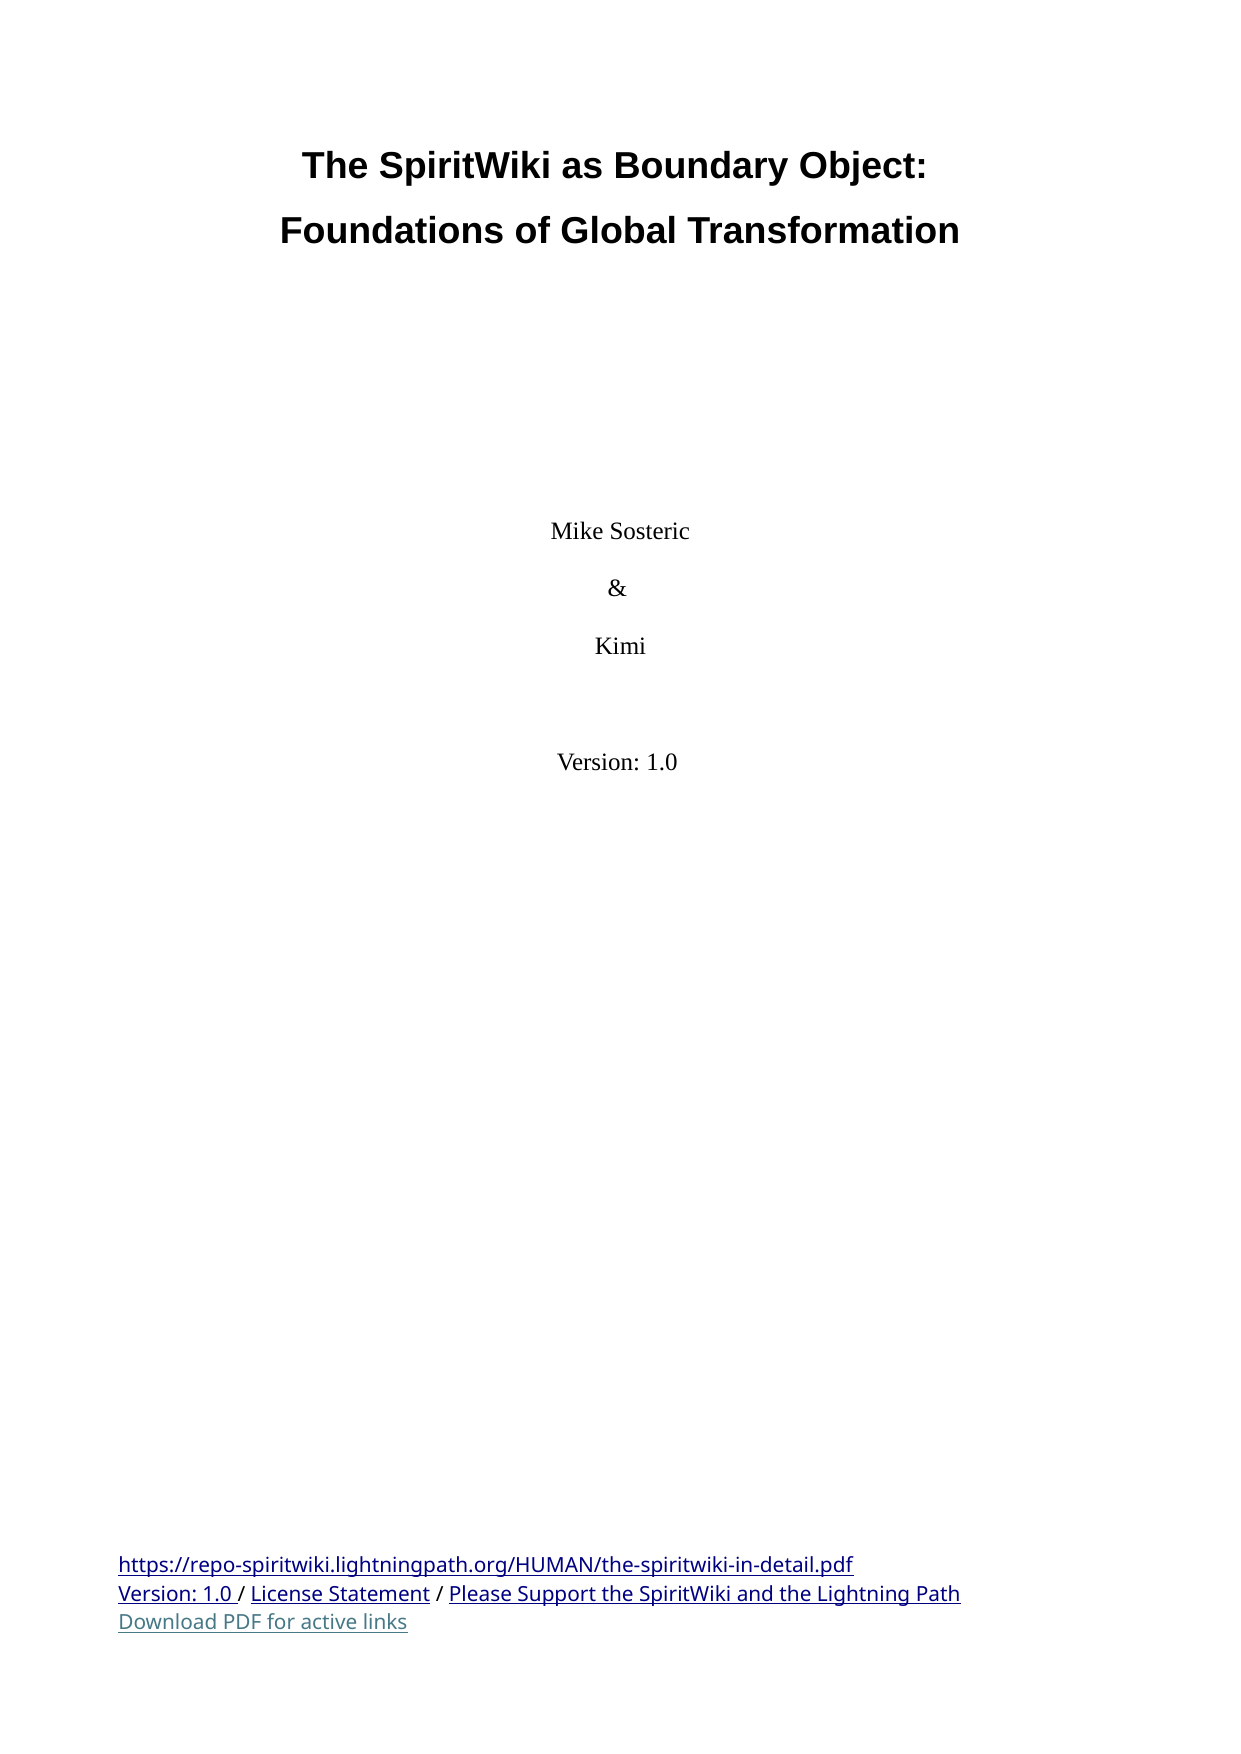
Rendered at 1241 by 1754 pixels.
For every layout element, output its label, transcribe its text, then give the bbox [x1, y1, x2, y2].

text & [118, 573, 1122, 602]
text Kimi [118, 631, 1122, 660]
subtitle The SpiritWiki as Boundary Object: Foundations of Global Transformation [118, 143, 1122, 251]
text Version: 1.0 [118, 747, 1122, 775]
text Mike Sosteric [118, 516, 1122, 544]
